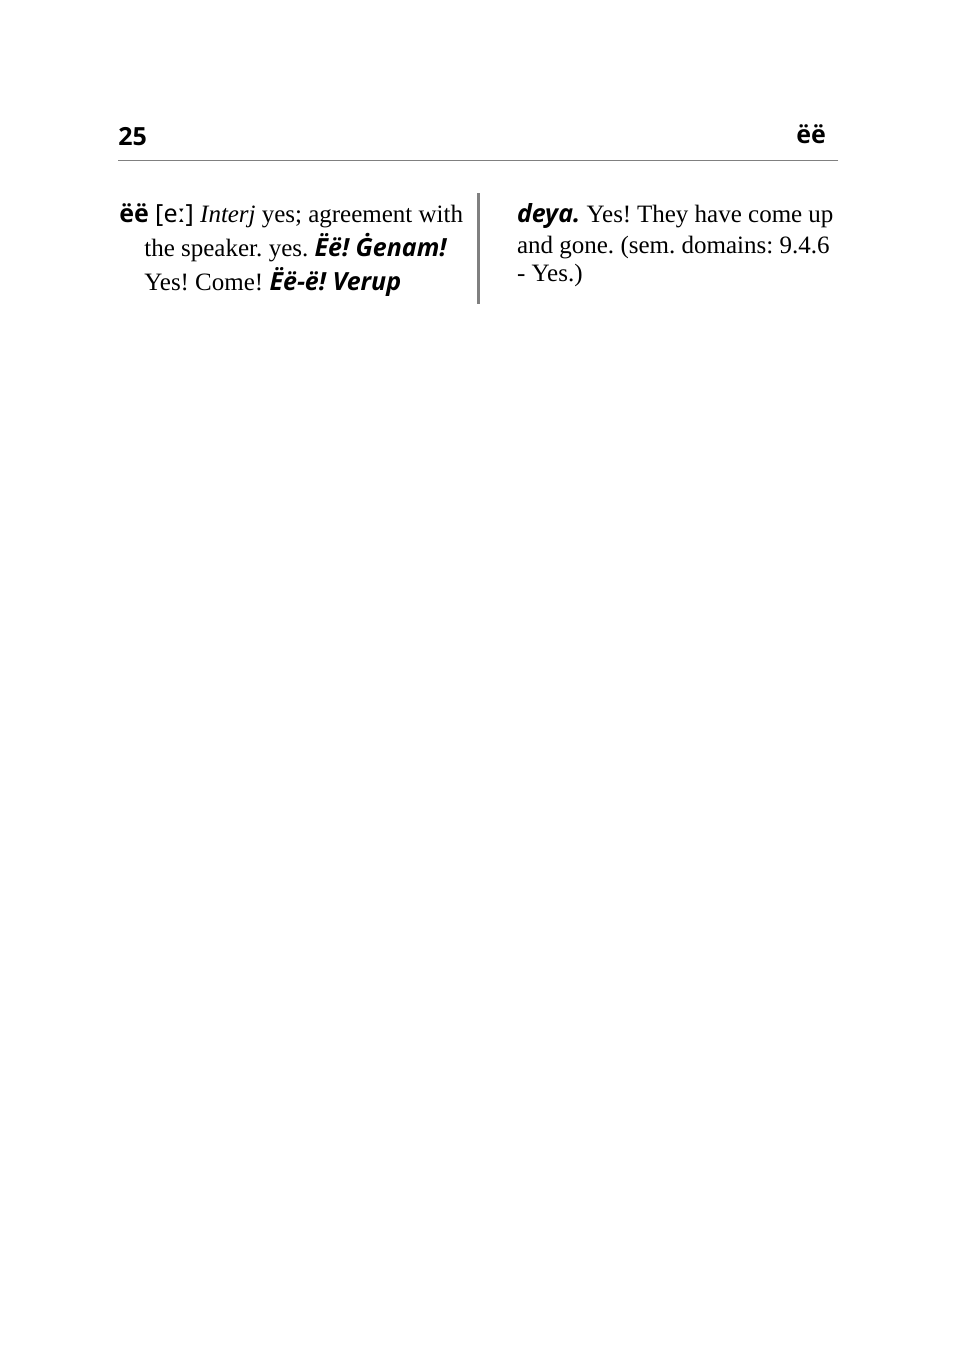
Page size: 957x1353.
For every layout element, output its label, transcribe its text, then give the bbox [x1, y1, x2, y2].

text ëë [eː] Interj yes; agreement with the speaker. yes. Ëë! Ġenam! Yes! Come! Ëë-ë! Verup [119, 194, 465, 302]
text deya. Yes! They have come up and gone. (sem. domains: 9.4.6 - Yes.) [492, 194, 837, 291]
